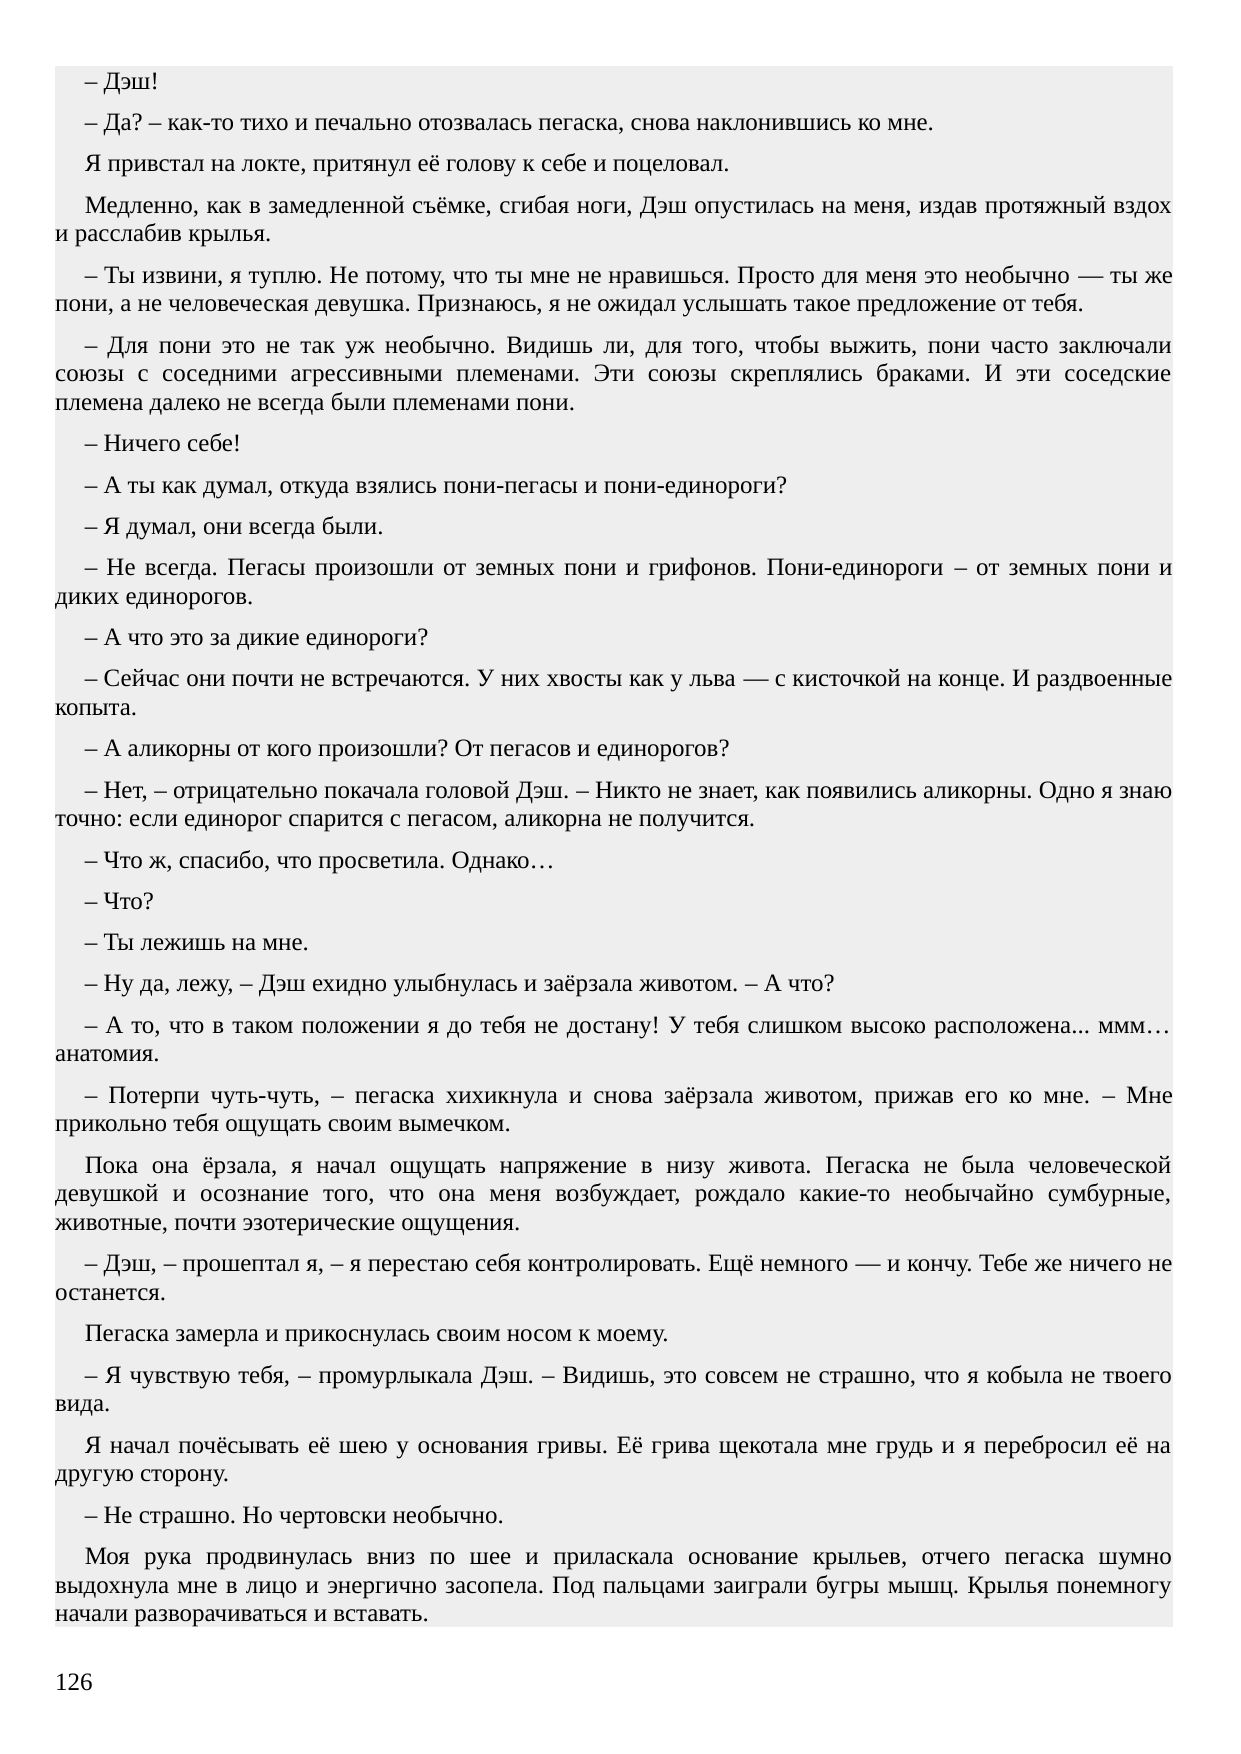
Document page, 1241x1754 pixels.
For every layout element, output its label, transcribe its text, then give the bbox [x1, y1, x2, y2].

text – А что это за дикие единороги? [55, 622, 1173, 651]
text – Ты лежишь на мне. [55, 927, 1173, 956]
text Я начал почёсывать её шею у основания гривы. Её грива щекотала мне грудь и я перебросил её на другую сторону. [55, 1430, 1173, 1487]
text Моя рука продвинулась вниз по шее и приласкала основание крыльев, отчего пегаска шумно выдохнула мне в лицо и энергично засопела. Под пальцами заиграли бугры мышц. Крылья понемногу начали разворачиваться и вставать. [55, 1541, 1173, 1627]
text – Не всегда. Пегасы произошли от земных пони и грифонов. Пони-единороги – от земных пони и диких единорогов. [55, 552, 1173, 610]
text – Не страшно. Но чертовски необычно. [55, 1500, 1173, 1528]
text – Ты извини, я туплю. Не потому, что ты мне не нравишься. Просто для меня это необычно — ты же пони, а не человеческая девушка. Признаюсь, я не ожидал услышать такое предложение от тебя. [55, 260, 1173, 317]
text – А то, что в таком положении я до тебя не достану! У тебя слишком высоко расположена... ммм… анатомия. [55, 1010, 1173, 1067]
text – Ну да, лежу, – Дэш ехидно улыбнулась и заёрзала животом. – А что? [55, 968, 1173, 997]
text – Для пони это не так уж необычно. Видишь ли, для того, чтобы выжить, пони часто заключали союзы с соседними агрессивными племенами. Эти союзы скреплялись браками. И эти соседские племена далеко не всегда были племенами пони. [55, 330, 1173, 416]
text – Что? [55, 886, 1173, 915]
text – А ты как думал, откуда взялись пони-пегасы и пони-единороги? [55, 470, 1173, 498]
text – Сейчас они почти не встречаются. У них хвосты как у льва — с кисточкой на конце. И раздвоенные копыта. [55, 663, 1173, 721]
text – Ничего себе! [55, 428, 1173, 457]
text Медленно, как в замедленной съёмке, сгибая ноги, Дэш опустилась на меня, издав протяжный вздох и расслабив крылья. [55, 190, 1173, 247]
text – Нет, – отрицательно покачала головой Дэш. – Никто не знает, как появились аликорны. Одно я знаю точно: если единорог спарится с пегасом, аликорна не получится. [55, 775, 1173, 832]
text – А аликорны от кого произошли? От пегасов и единорогов? [55, 733, 1173, 762]
text – Дэш, – прошептал я, – я перестаю себя контролировать. Ещё немного — и кончу. Тебе же ничего не останется. [55, 1248, 1173, 1306]
text – Потерпи чуть-чуть, – пегаска хихикнула и снова заёрзала животом, прижав его ко мне. – Мне прикольно тебя ощущать своим вымечком. [55, 1080, 1173, 1137]
text Пока она ёрзала, я начал ощущать напряжение в низу живота. Пегаска не была человеческой девушкой и осознание того, что она меня возбуждает, рождало какие-то необычайно сумбурные, животные, почти эзотерические ощущения. [55, 1150, 1173, 1236]
text Пегаска замерла и прикоснулась своим носом к моему. [55, 1318, 1173, 1347]
text – Я думал, они всегда были. [55, 511, 1173, 540]
text – Да? – как-то тихо и печально отозвалась пегаска, снова наклонившись ко мне. [55, 107, 1173, 136]
text – Дэш! [55, 66, 1173, 95]
text – Что ж, спасибо, что просветила. Однако… [55, 845, 1173, 873]
text Я привстал на локте, притянул её голову к себе и поцеловал. [55, 148, 1173, 177]
text – Я чувствую тебя, – промурлыкала Дэш. – Видишь, это совсем не страшно, что я кобыла не твоего вида. [55, 1360, 1173, 1417]
